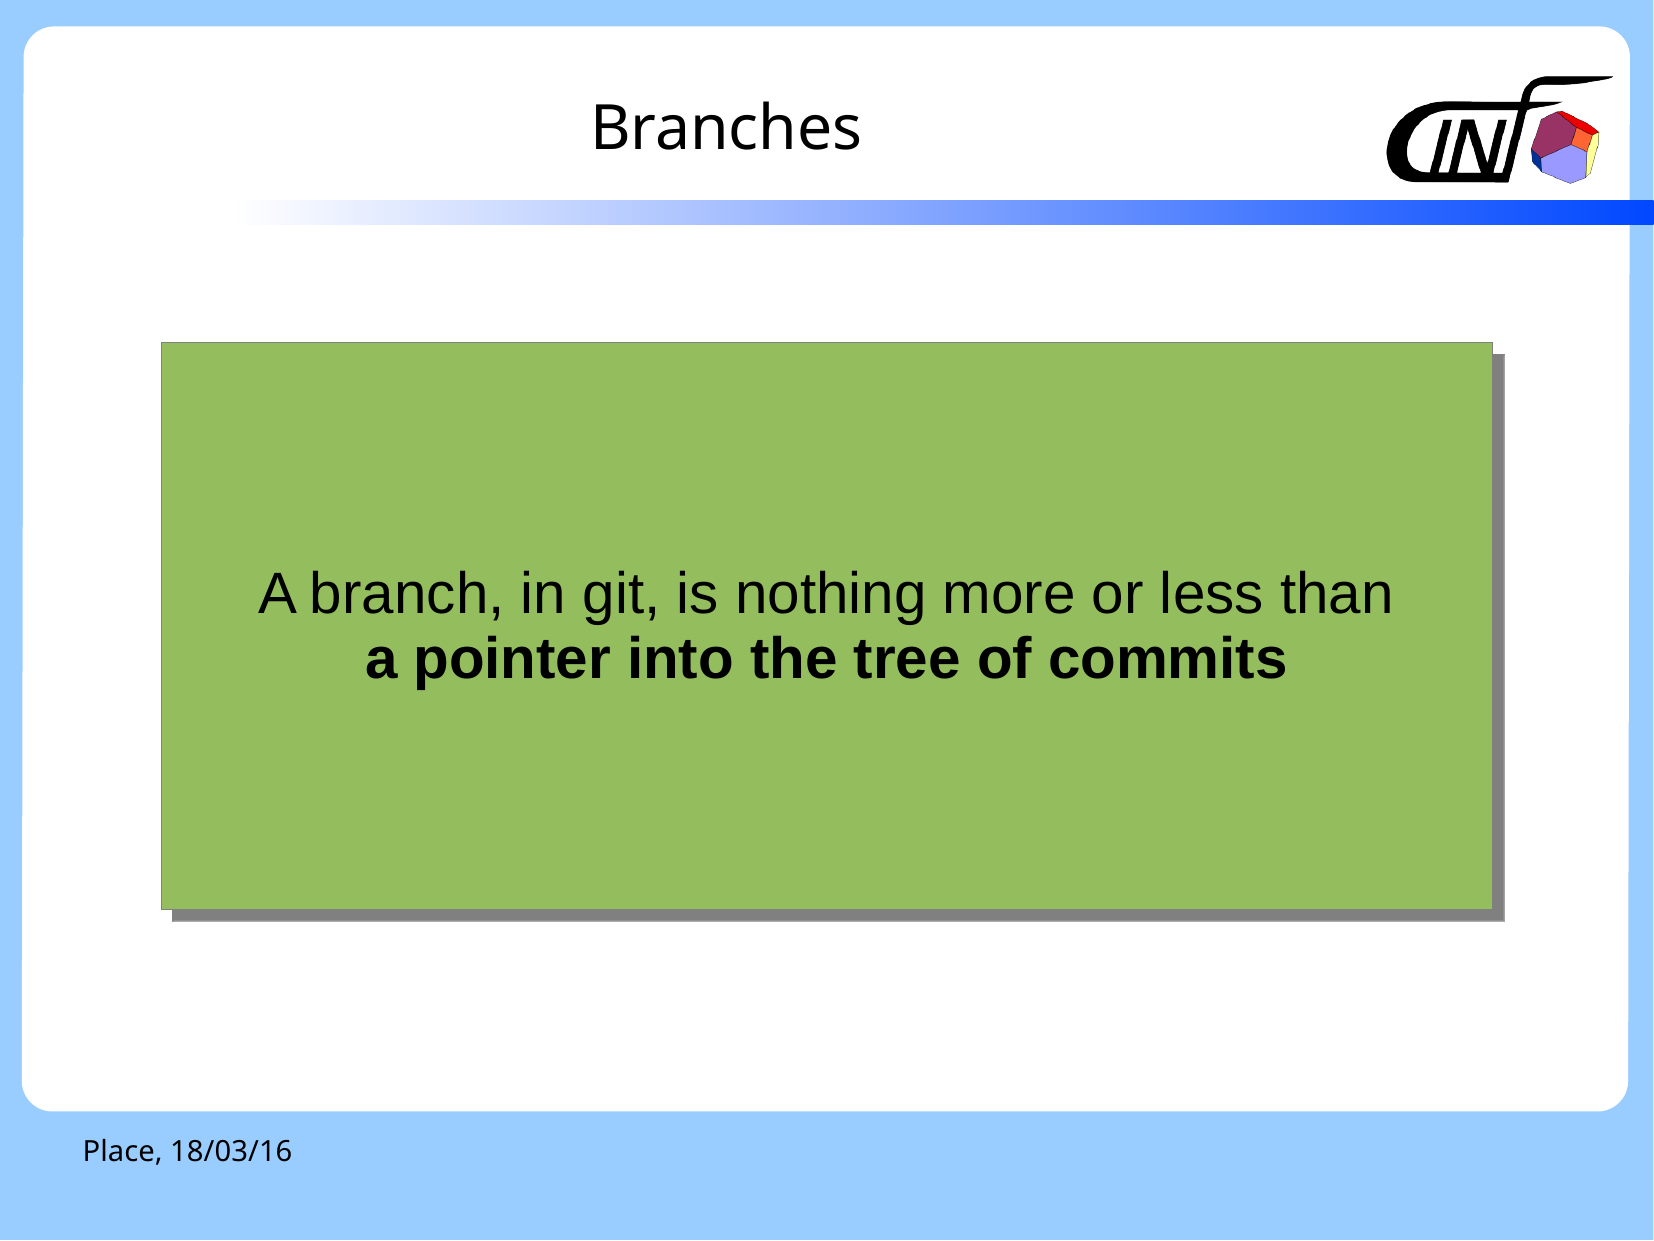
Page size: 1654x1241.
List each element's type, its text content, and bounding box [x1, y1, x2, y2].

title Branches [82, 49, 1371, 201]
text_box A branch, in git, is nothing more or less than a pointer into the tree of commits [161, 342, 1493, 910]
picture [1386, 76, 1613, 184]
